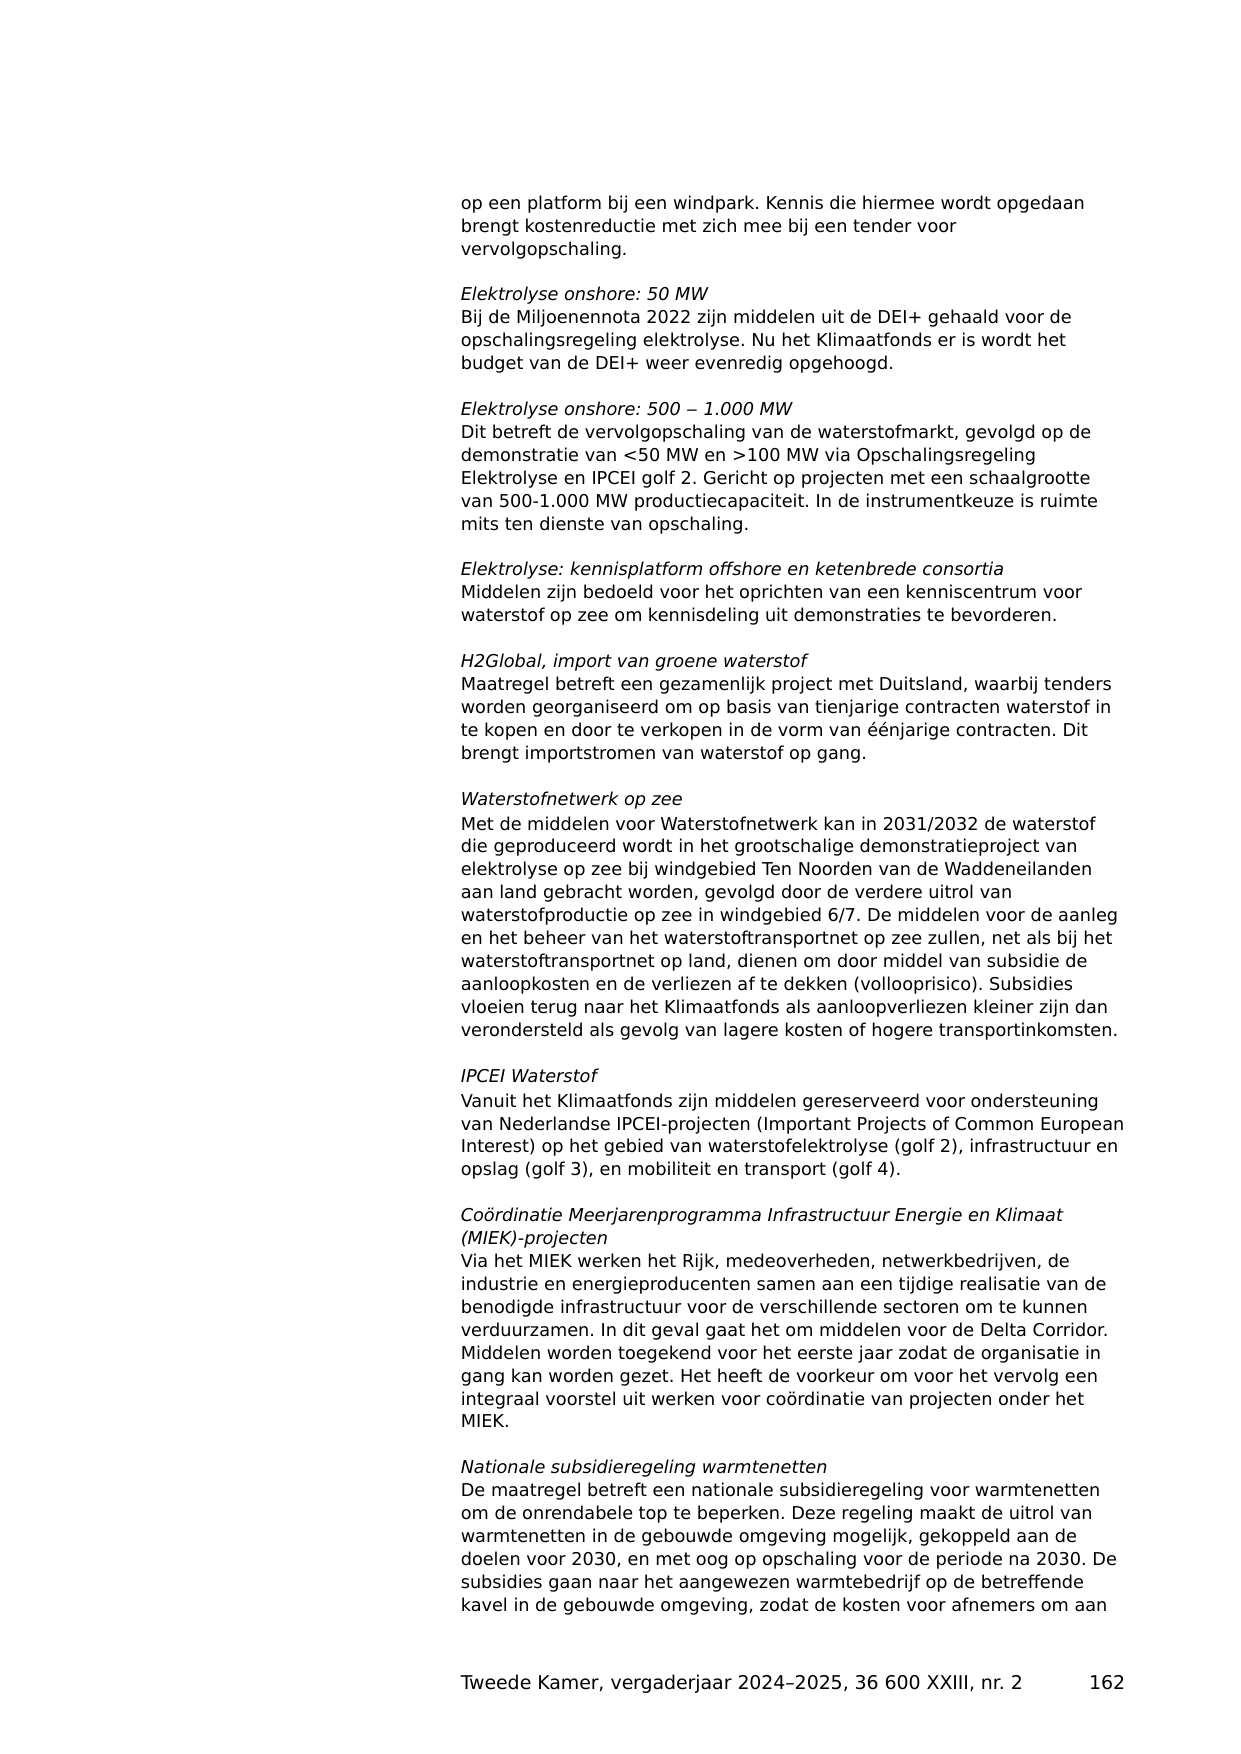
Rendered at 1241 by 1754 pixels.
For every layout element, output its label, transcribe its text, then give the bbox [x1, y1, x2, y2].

text Elektrolyse onshore: 50 MW Bij de Miljoenennota 2022 zijn middelen uit de DEI+ gehaald voor de opschalingsregeling elektrolyse. Nu het Klimaatfonds er is wordt het budget van de DEI+ weer evenredig opgehoogd. [461, 282, 1125, 374]
text Elektrolyse onshore: 500 ‒ 1.000 MW Dit betreft de vervolgopschaling van de waterstofmarkt, gevolgd op de demonstratie van <50 MW en >100 MW via Opschalingsregeling Elektrolyse en IPCEI golf 2. Gericht op projecten met een schaalgrootte van 500-1.000 MW productiecapaciteit. In de instrumentkeuze is ruimte mits ten dienste van opschaling. [461, 397, 1125, 534]
text Vanuit het Klimaatfonds zijn middelen gereserveerd voor ondersteuning van Nederlandse IPCEI-projecten (Important Projects of Common European Interest) op het gebied van waterstofelektrolyse (golf 2), infrastructuur en opslag (golf 3), en mobiliteit en transport (golf 4). [461, 1089, 1125, 1180]
text H2Global, import van groene waterstof Maatregel betreft een gezamenlijk project met Duitsland, waarbij tenders worden georganiseerd om op basis van tienjarige contracten waterstof in te kopen en door te verkopen in de vorm van éénjarige contracten. Dit brengt importstromen van waterstof op gang. [461, 649, 1125, 764]
text Coördinatie Meerjarenprogramma Infrastructuur Energie en Klimaat (MIEK)-projecten Via het MIEK werken het Rijk, medeoverheden, netwerkbedrijven, de industrie en energieproducenten samen aan een tijdige realisatie van de benodigde infrastructuur voor de verschillende sectoren om te kunnen verduurzamen. In dit geval gaat het om middelen voor de Delta Corridor. Middelen worden toegekend voor het eerste jaar zodat de organisatie in gang kan worden gezet. Het heeft de voorkeur om voor het vervolg een integraal voorstel uit werken voor coördinatie van projecten onder het MIEK. [461, 1203, 1125, 1432]
text Waterstofnetwerk op zee [461, 787, 1125, 809]
text op een platform bij een windpark. Kennis die hiermee wordt opgedaan brengt kostenreductie met zich mee bij een tender voor vervolgopschaling. [461, 191, 1125, 259]
text Nationale subsidieregeling warmtenetten De maatregel betreft een nationale subsidieregeling voor warmtenetten om de onrendabele top te beperken. Deze regeling maakt de uitrol van warmtenetten in de gebouwde omgeving mogelijk, gekoppeld aan de doelen voor 2030, en met oog op opschaling voor de periode na 2030. De subsidies gaan naar het aangewezen warmtebedrijf op de betreffende kavel in de gebouwde omgeving, zodat de kosten voor afnemers om aan [461, 1455, 1125, 1616]
text Elektrolyse: kennisplatform offshore en ketenbrede consortia Middelen zijn bedoeld voor het oprichten van een kenniscentrum voor waterstof op zee om kennisdeling uit demonstraties te bevorderen. [461, 557, 1125, 626]
text Met de middelen voor Waterstofnetwerk kan in 2031/2032 de waterstof die geproduceerd wordt in het grootschalige demonstratieproject van elektrolyse op zee bij windgebied Ten Noorden van de Waddeneilanden aan land gebracht worden, gevolgd door de verdere uitrol van waterstofproductie op zee in windgebied 6/7. De middelen voor de aanleg en het beheer van het waterstoftransportnet op zee zullen, net als bij het waterstoftransportnet op land, dienen om door middel van subsidie de aanloopkosten en de verliezen af te dekken (vollooprisico). Subsidies vloeien terug naar het Klimaatfonds als aanloopverliezen kleiner zijn dan verondersteld als gevolg van lagere kosten of hogere transportinkomsten. [461, 812, 1125, 1041]
text IPCEI Waterstof [461, 1064, 1125, 1087]
